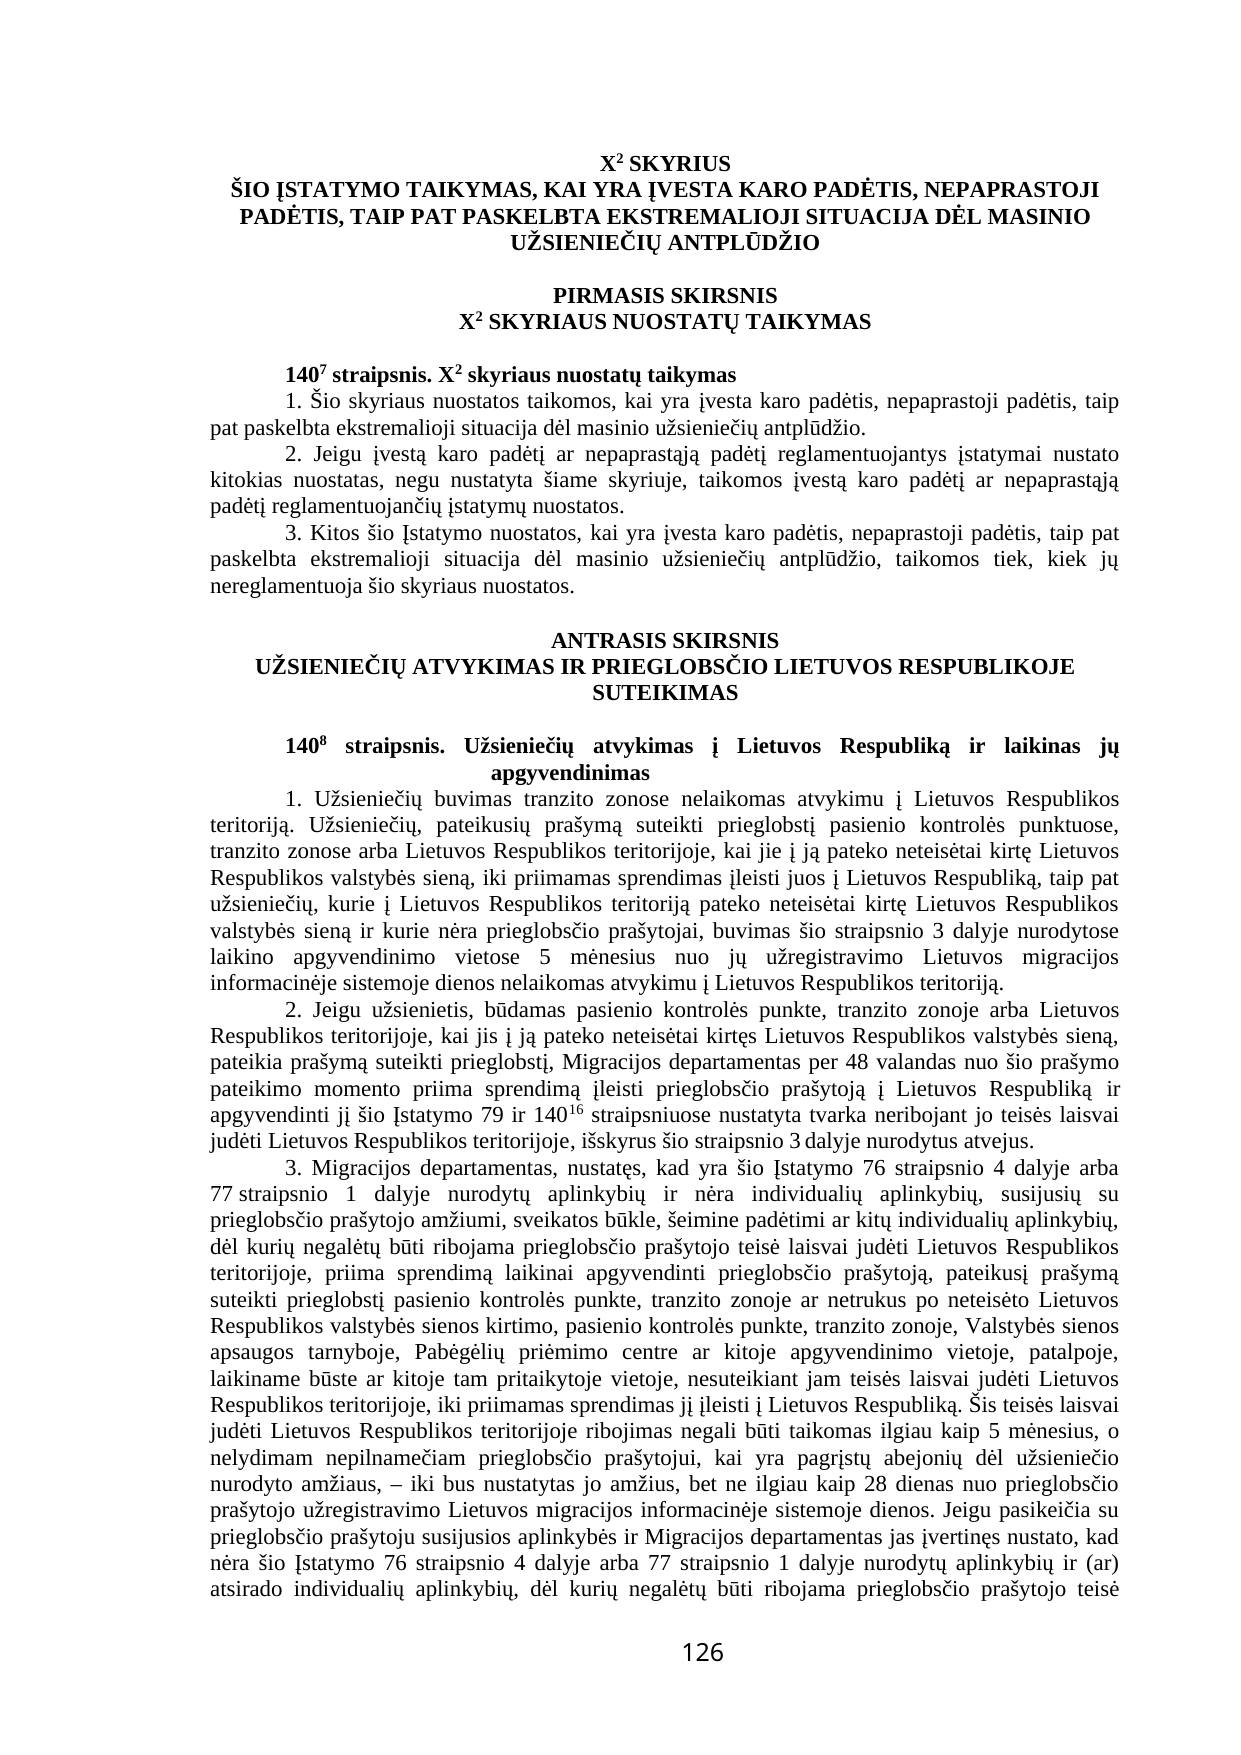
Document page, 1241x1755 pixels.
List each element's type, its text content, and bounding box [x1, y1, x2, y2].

text 1408 straipsnis. Užsieniečių atvykimas į Lietuvos Respubliką ir laikinas jų apgyvendinimas [285, 732, 1120, 785]
text X2 SKYRIUS [210, 150, 1120, 176]
text PIRMASIS SKIRSNIS [210, 282, 1120, 308]
text ŠIO ĮSTATYMO TAIKYMAS, KAI YRA ĮVESTA KARO PADĖTIS, NEPAPRASTOJI PADĖTIS, TAIP PAT PASKELBTA EKSTREMALIOJI SITUACIJA DĖL MASINIO UŽSIENIEČIŲ ANTPLŪDŽIO [210, 176, 1120, 255]
text 2. Jeigu užsienietis, būdamas pasienio kontrolės punkte, tranzito zonoje arba Lietuvos Respublikos teritorijoje, kai jis į ją pateko neteisėtai kirtęs Lietuvos Respublikos valstybės sieną, pateikia prašymą suteikti prieglobstį, Migracijos departamentas per 48 valandas nuo šio prašymo pateikimo momento priima sprendimą įleisti prieglobsčio prašytoją į Lietuvos Respubliką ir apgyvendinti jį šio Įstatymo 79 ir 14016 straipsniuose nustatyta tvarka neribojant jo teisės laisvai judėti Lietuvos Respublikos teritorijoje, išskyrus šio straipsnio 3 dalyje nurodytus atvejus. [210, 996, 1120, 1154]
text 1407 straipsnis. X2 skyriaus nuostatų taikymas [210, 361, 1120, 387]
text 1. Užsieniečių buvimas tranzito zonose nelaikomas atvykimu į Lietuvos Respublikos teritoriją. Užsieniečių, pateikusių prašymą suteikti prieglobstį pasienio kontrolės punktuose, tranzito zonose arba Lietuvos Respublikos teritorijoje, kai jie į ją pateko neteisėtai kirtę Lietuvos Respublikos valstybės sieną, iki priimamas sprendimas įleisti juos į Lietuvos Respubliką, taip pat užsieniečių, kurie į Lietuvos Respublikos teritoriją pateko neteisėtai kirtę Lietuvos Respublikos valstybės sieną ir kurie nėra prieglobsčio prašytojai, buvimas šio straipsnio 3 dalyje nurodytose laikino apgyvendinimo vietose 5 mėnesius nuo jų užregistravimo Lietuvos migracijos informacinėje sistemoje dienos nelaikomas atvykimu į Lietuvos Respublikos teritoriją. [210, 785, 1120, 996]
text 3. Migracijos departamentas, nustatęs, kad yra šio Įstatymo 76 straipsnio 4 dalyje arba 77 straipsnio 1 dalyje nurodytų aplinkybių ir nėra individualių aplinkybių, susijusių su prieglobsčio prašytojo amžiumi, sveikatos būkle, šeimine padėtimi ar kitų individualių aplinkybių, dėl kurių negalėtų būti ribojama prieglobsčio prašytojo teisė laisvai judėti Lietuvos Respublikos teritorijoje, priima sprendimą laikinai apgyvendinti prieglobsčio prašytoją, pateikusį prašymą suteikti prieglobstį pasienio kontrolės punkte, tranzito zonoje ar netrukus po neteisėto Lietuvos Respublikos valstybės sienos kirtimo, pasienio kontrolės punkte, tranzito zonoje, Valstybės sienos apsaugos tarnyboje, Pabėgėlių priėmimo centre ar kitoje apgyvendinimo vietoje, patalpoje, laikiname būste ar kitoje tam pritaikytoje vietoje, nesuteikiant jam teisės laisvai judėti Lietuvos Respublikos teritorijoje, iki priimamas sprendimas jį įleisti į Lietuvos Respubliką. Šis teisės laisvai judėti Lietuvos Respublikos teritorijoje ribojimas negali būti taikomas ilgiau kaip 5 mėnesius, o nelydimam nepilnamečiam prieglobsčio prašytojui, kai yra pagrįstų abejonių dėl užsieniečio nurodyto amžiaus, – iki bus nustatytas jo amžius, bet ne ilgiau kaip 28 dienas nuo prieglobsčio prašytojo užregistravimo Lietuvos migracijos informacinėje sistemoje dienos. Jeigu pasikeičia su prieglobsčio prašytoju susijusios aplinkybės ir Migracijos departamentas jas įvertinęs nustato, kad nėra šio Įstatymo 76 straipsnio 4 dalyje arba 77 straipsnio 1 dalyje nurodytų aplinkybių ir (ar) atsirado individualių aplinkybių, dėl kurių negalėtų būti ribojama prieglobsčio prašytojo teisė [210, 1154, 1120, 1602]
text 1. Šio skyriaus nuostatos taikomos, kai yra įvesta karo padėtis, nepaprastoji padėtis, taip pat paskelbta ekstremalioji situacija dėl masinio užsieniečių antplūdžio. [210, 387, 1120, 440]
text 3. Kitos šio Įstatymo nuostatos, kai yra įvesta karo padėtis, nepaprastoji padėtis, taip pat paskelbta ekstremalioji situacija dėl masinio užsieniečių antplūdžio, taikomos tiek, kiek jų nereglamentuoja šio skyriaus nuostatos. [210, 519, 1120, 598]
text UŽSIENIEČIŲ ATVYKIMAS IR PRIEGLOBSČIO LIETUVOS RESPUBLIKOJE SUTEIKIMAS [210, 653, 1120, 706]
text X2 SKYRIAUS NUOSTATŲ TAIKYMAS [210, 308, 1120, 334]
text 2. Jeigu įvestą karo padėtį ar nepaprastąją padėtį reglamentuojantys įstatymai nustato kitokias nuostatas, negu nustatyta šiame skyriuje, taikomos įvestą karo padėtį ar nepaprastąją padėtį reglamentuojančių įstatymų nuostatos. [210, 440, 1120, 519]
text ANTRASIS SKIRSNIS [210, 627, 1120, 653]
